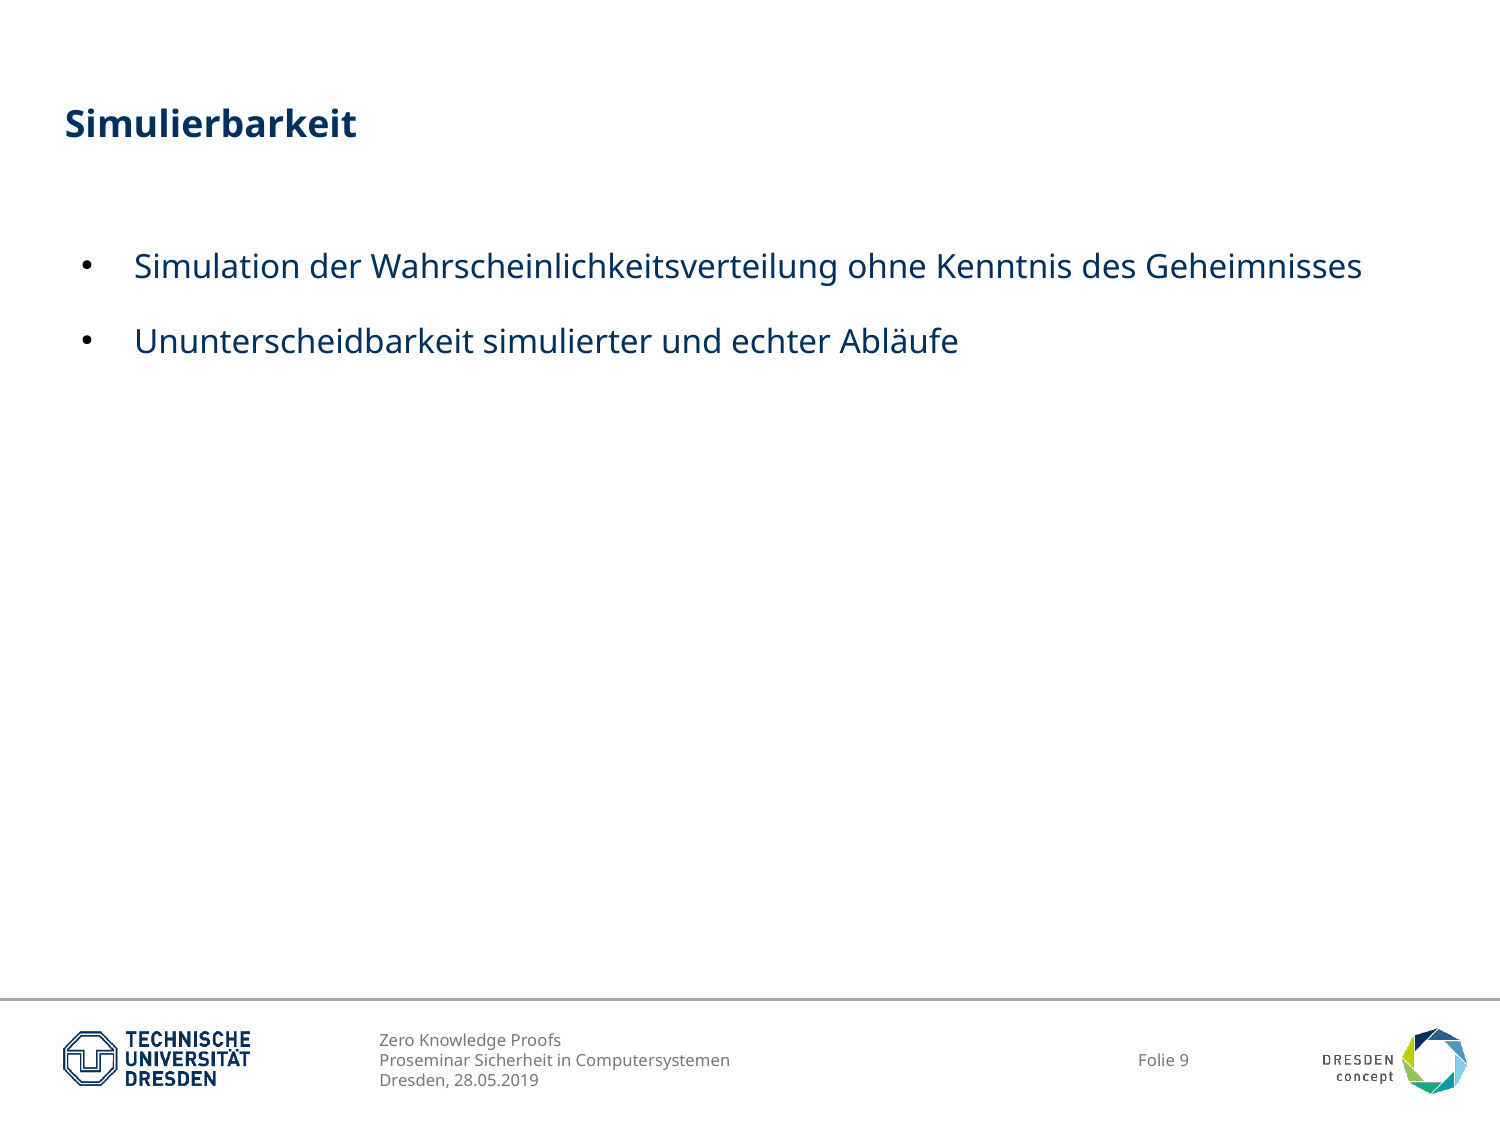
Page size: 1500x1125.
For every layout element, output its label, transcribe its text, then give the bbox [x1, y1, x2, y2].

title Simulierbarkeit [64, 56, 1437, 190]
picture [63, 1031, 250, 1086]
picture [1323, 1028, 1467, 1094]
list Simulation der Wahrscheinlichkeitsverteilung ohne Kenntnis des Geheimnisses Ununterscheidbarkeit simulierter und echter Abläufe [63, 243, 1437, 941]
